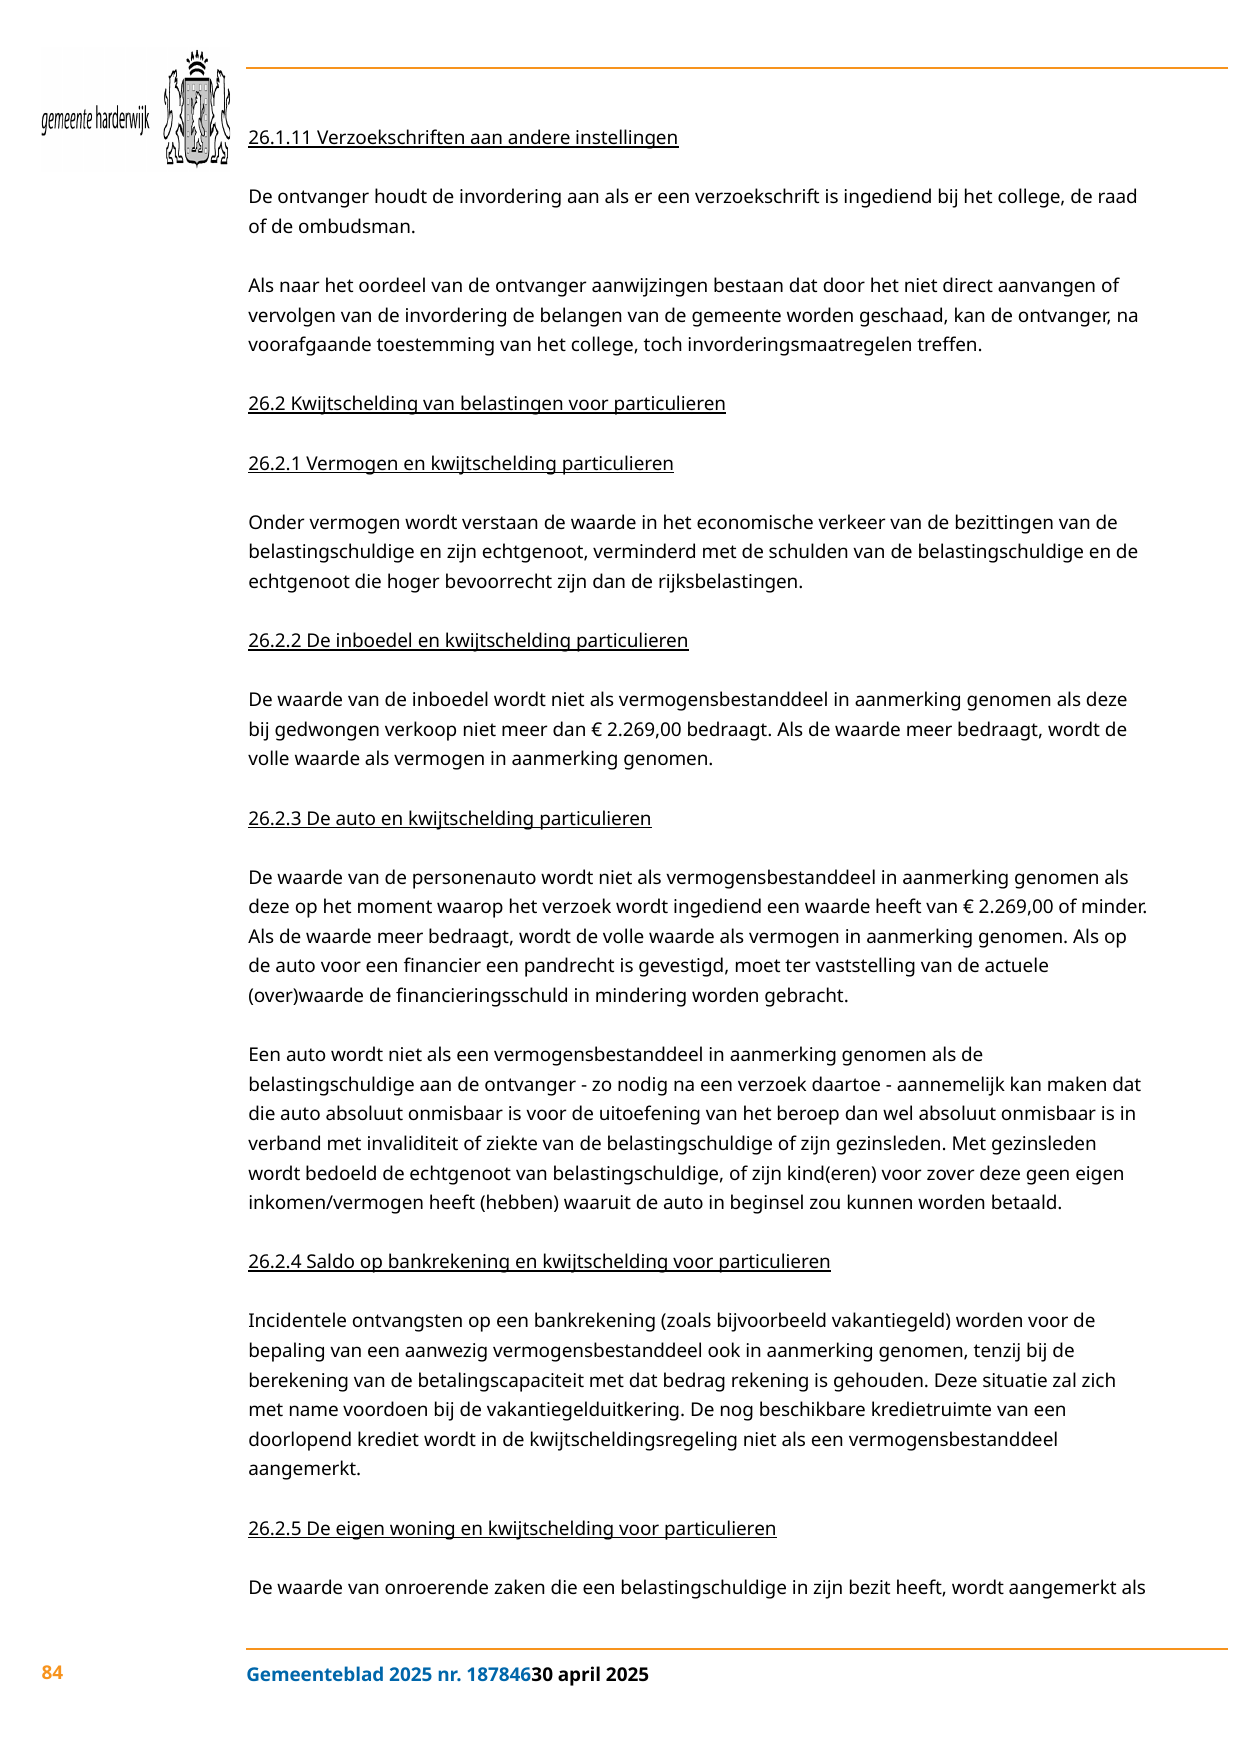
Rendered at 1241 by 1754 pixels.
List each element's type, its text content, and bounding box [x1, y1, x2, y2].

text Onder vermogen wordt verstaan de waarde in het economische verkeer van de bezittingen van de belastingschuldige en zijn echtgenoot, verminderd met de schulden van de belastingschuldige en de echtgenoot die hoger bevoorrecht zijn dan de rijksbelastingen. [248, 509, 1152, 594]
text De waarde van de inboedel wordt niet als vermogensbestanddeel in aanmerking genomen als deze bij gedwongen verkoop niet meer dan € 2.269,00 bedraagt. Als de waarde meer bedraagt, wordt de volle waarde als vermogen in aanmerking genomen. [248, 686, 1152, 771]
text Als naar het oordeel van de ontvanger aanwijzingen bestaan dat door het niet direct aanvangen of vervolgen van de invordering de belangen van de gemeente worden geschaad, kan de ontvanger, na voorafgaande toestemming van het college, toch invorderingsmaatregelen treffen. [248, 272, 1152, 357]
text De ontvanger houdt de invordering aan als er een verzoekschrift is ingediend bij het college, de raad of de ombudsman. [248, 183, 1152, 239]
text 26.2.4 Saldo op bankrekening en kwijtschelding voor particulieren [248, 1248, 1152, 1274]
text 26.2.2 De inboedel en kwijtschelding particulieren [248, 627, 1152, 653]
text Een auto wordt niet als een vermogensbestanddeel in aanmerking genomen als de belastingschuldige aan de ontvanger - zo nodig na een verzoek daartoe - aannemelijk kan maken dat die auto absoluut onmisbaar is voor de uitoefening van het beroep dan wel absoluut onmisbaar is in verband met invaliditeit of ziekte van de belastingschuldige of zijn gezinsleden. Met gezinsleden wordt bedoeld de echtgenoot van belastingschuldige, of zijn kind(eren) voor zover deze geen eigen inkomen/vermogen heeft (hebben) waaruit de auto in beginsel zou kunnen worden betaald. [248, 1041, 1152, 1215]
text 26.1.11 Verzoekschriften aan andere instellingen [248, 124, 1152, 150]
text 26.2.5 De eigen woning en kwijtschelding voor particulieren [248, 1515, 1152, 1541]
text De waarde van onroerende zaken die een belastingschuldige in zijn bezit heeft, wordt aangemerkt als [248, 1574, 1152, 1600]
picture [41, 47, 231, 172]
text De waarde van de personenauto wordt niet als vermogensbestanddeel in aanmerking genomen als deze op het moment waarop het verzoek wordt ingediend een waarde heeft van € 2.269,00 of minder. Als de waarde meer bedraagt, wordt de volle waarde als vermogen in aanmerking genomen. Als op de auto voor een financier een pandrecht is gevestigd, moet ter vaststelling van de actuele (over)waarde de financieringsschuld in mindering worden gebracht. [248, 864, 1152, 1008]
text 26.2.1 Vermogen en kwijtschelding particulieren [248, 450, 1152, 476]
text Incidentele ontvangsten op een bankrekening (zoals bijvoorbeeld vakantiegeld) worden voor de bepaling van een aanwezig vermogensbestanddeel ook in aanmerking genomen, tenzij bij de berekening van de betalingscapaciteit met dat bedrag rekening is gehouden. Deze situatie zal zich met name voordoen bij de vakantiegelduitkering. De nog beschikbare kredietruimte van een doorlopend krediet wordt in de kwijtscheldingsregeling niet als een vermogensbestanddeel aangemerkt. [248, 1308, 1152, 1481]
text 26.2.3 De auto en kwijtschelding particulieren [248, 805, 1152, 831]
text 26.2 Kwijtschelding van belastingen voor particulieren [248, 391, 1152, 416]
